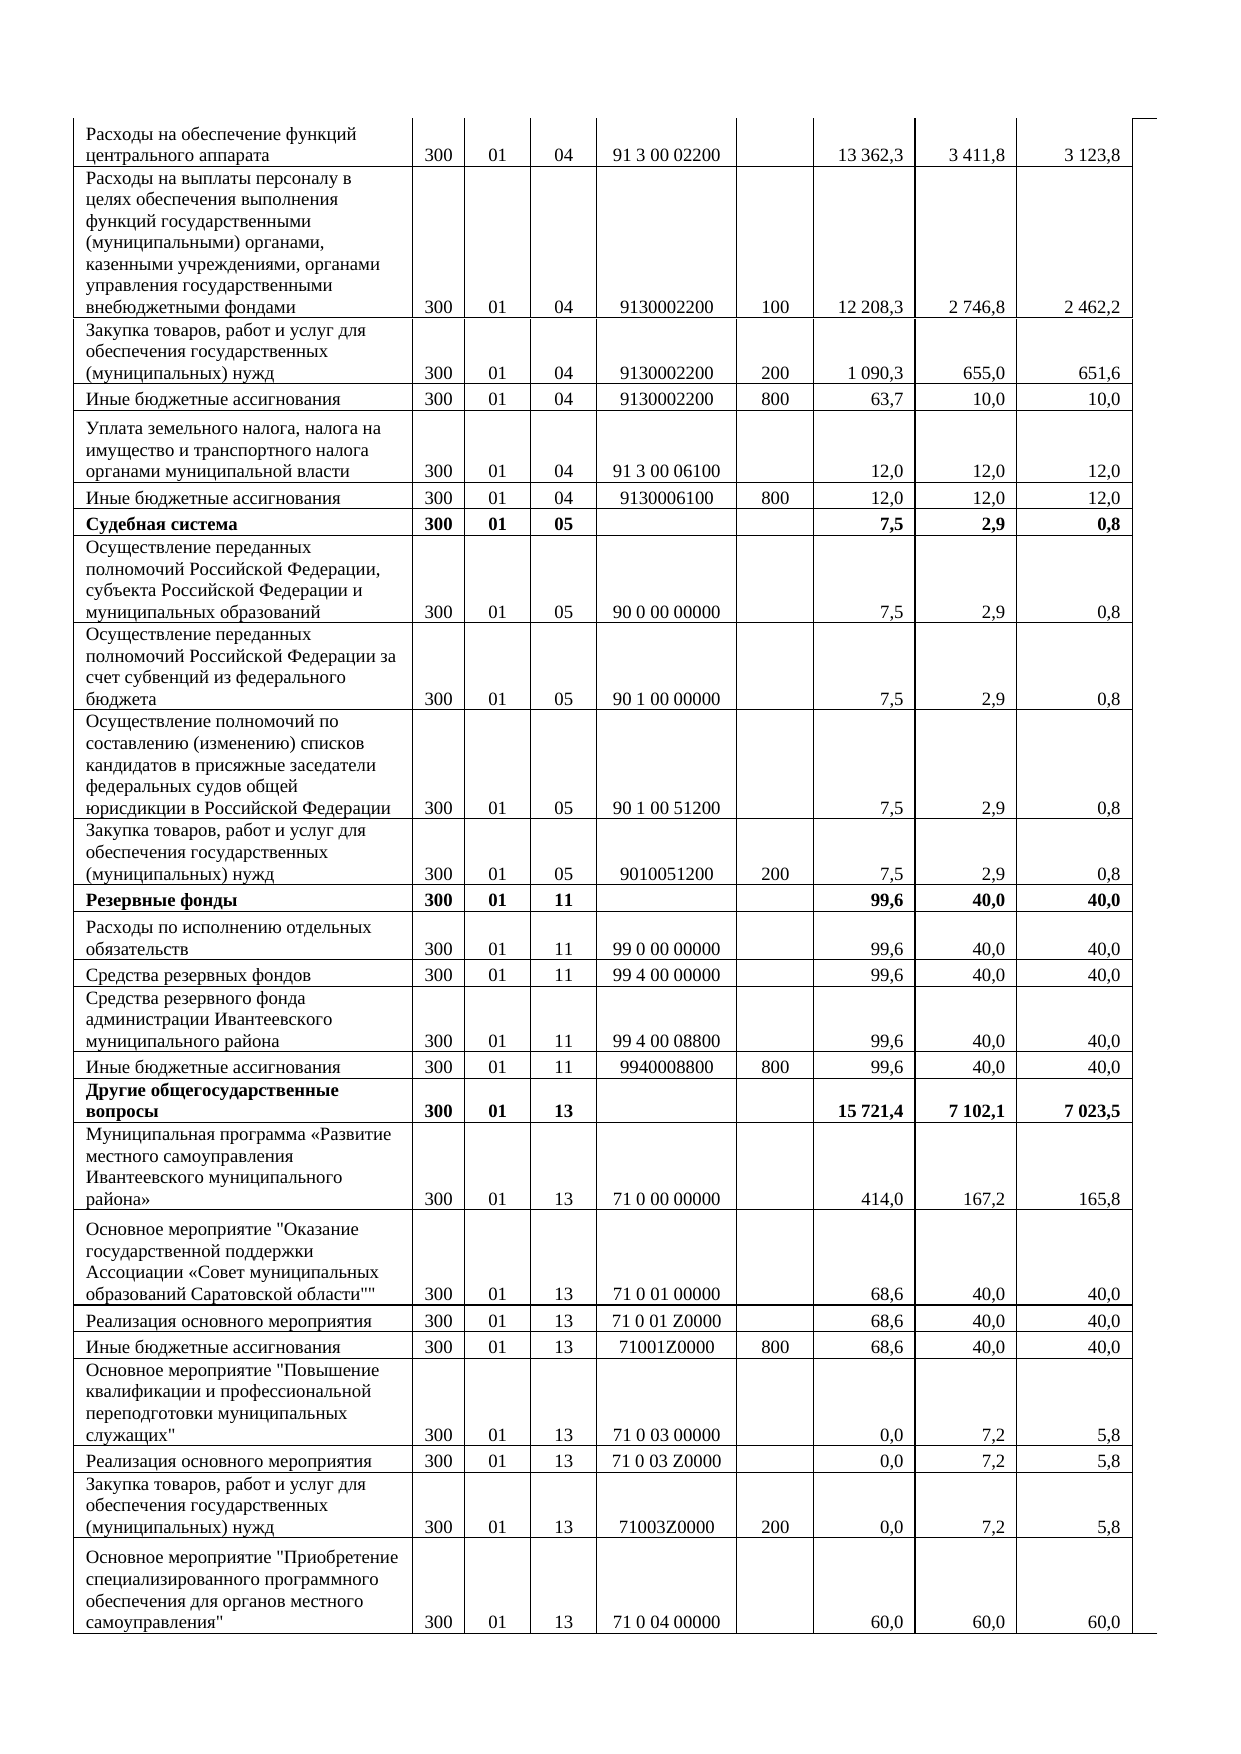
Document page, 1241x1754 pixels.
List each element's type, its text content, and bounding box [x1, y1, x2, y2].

table_cell Муниципальная программа «Развитие местного самоуправления Ивантеевского муниципального района» [74, 1123, 412, 1209]
table_cell 300 [413, 411, 464, 482]
table_cell Закупка товаров, работ и услуг для обеспечения государственных (муниципальных) нужд [74, 319, 412, 383]
table_cell Иные бюджетные ассигнования [74, 384, 412, 410]
table_cell [737, 623, 813, 709]
table_cell [1133, 509, 1157, 536]
table_cell [1133, 885, 1157, 912]
table_cell 11 [531, 912, 596, 959]
table_cell 05 [531, 710, 596, 818]
table_cell 71001Z0000 [597, 1332, 736, 1358]
table_cell 71 0 03 00000 [597, 1359, 736, 1445]
table_cell 01 [465, 384, 530, 410]
table_cell 05 [531, 536, 596, 622]
table_cell [1133, 1123, 1157, 1210]
table_cell 800 [737, 384, 813, 410]
table_cell [737, 1538, 813, 1633]
table_cell 90 1 00 51200 [597, 710, 736, 818]
table_cell 800 [737, 1052, 813, 1078]
table_cell 3 123,8 [1017, 118, 1132, 166]
table_cell 01 [465, 1306, 530, 1331]
table_cell 01 [465, 167, 530, 317]
table_cell 90 1 00 00000 [597, 623, 736, 709]
table_cell 2,9 [916, 509, 1016, 535]
table_cell 05 [531, 623, 596, 709]
table_cell 300 [413, 1332, 464, 1358]
table_cell Основное мероприятие "Повышение квалификации и профессиональной переподготовки муниципальных служащих" [74, 1359, 412, 1445]
table_cell 13 [531, 1473, 596, 1537]
table_cell Осуществление переданных полномочий Российской Федерации, субъекта Российской Федерации и муниципальных образований [74, 536, 412, 622]
table_cell 01 [465, 483, 530, 508]
table_cell 5,8 [1017, 1359, 1132, 1445]
table_cell 71 0 03 Z0000 [597, 1446, 736, 1472]
table_cell 01 [465, 1538, 530, 1633]
table_cell 9130002200 [597, 319, 736, 383]
table_cell 99,6 [814, 960, 914, 986]
table_cell Основное мероприятие "Приобретение специализированного программного обеспечения для органов местного самоуправления" [74, 1538, 412, 1633]
table_cell 04 [531, 483, 596, 508]
table_cell [1133, 960, 1157, 987]
table_cell 13 [531, 1446, 596, 1472]
table_cell 01 [465, 536, 530, 622]
table_cell 414,0 [814, 1123, 914, 1209]
table_cell 04 [531, 411, 596, 482]
table_cell 7,5 [814, 509, 914, 535]
table_cell 5,8 [1017, 1446, 1132, 1472]
table_cell Иные бюджетные ассигнования [74, 1052, 412, 1078]
table_cell 200 [737, 319, 813, 383]
table_cell 300 [413, 319, 464, 383]
table_cell 11 [531, 885, 596, 911]
table_cell 40,0 [916, 885, 1016, 911]
table_cell 99,6 [814, 987, 914, 1051]
table_cell 11 [531, 987, 596, 1051]
table_cell 7 102,1 [916, 1079, 1016, 1122]
table_cell 9130002200 [597, 384, 736, 410]
table_cell 0,8 [1017, 536, 1132, 622]
table_cell 0,0 [814, 1359, 914, 1445]
table_cell 01 [465, 960, 530, 986]
table_cell 60,0 [916, 1538, 1016, 1633]
table_cell 300 [413, 623, 464, 709]
table_cell 13 [531, 1079, 596, 1122]
table_cell [737, 1446, 813, 1472]
table_cell 40,0 [1017, 1052, 1132, 1078]
table_cell [597, 1079, 736, 1122]
table_cell 40,0 [916, 1306, 1016, 1331]
table_cell 01 [465, 987, 530, 1051]
table_cell 655,0 [916, 319, 1016, 383]
table_cell [1133, 1052, 1157, 1079]
table_cell 13 [531, 1123, 596, 1209]
table_cell 200 [737, 1473, 813, 1537]
table_cell 13 [531, 1332, 596, 1358]
table_cell 2,9 [916, 536, 1016, 622]
table_cell 2,9 [916, 623, 1016, 709]
table_cell 13 [531, 1210, 596, 1304]
table_cell 200 [737, 819, 813, 884]
table_cell 71003Z0000 [597, 1473, 736, 1537]
table_cell 9940008800 [597, 1052, 736, 1078]
table_cell 99 0 00 00000 [597, 912, 736, 959]
table_cell 91 3 00 06100 [597, 411, 736, 482]
table_cell [1133, 536, 1157, 623]
table_cell 71 0 04 00000 [597, 1538, 736, 1633]
table_cell 40,0 [916, 1332, 1016, 1358]
table_cell 300 [413, 167, 464, 317]
table_cell [737, 509, 813, 535]
table_cell Расходы на выплаты персоналу в целях обеспечения выполнения функций государственными (муниципальными) органами, казенными учреждениями, органами управления государственными внебюджетными фондами [74, 167, 412, 317]
table_cell 167,2 [916, 1123, 1016, 1209]
table_cell 13 362,3 [814, 118, 914, 166]
table_cell 40,0 [1017, 912, 1132, 959]
table_cell 12,0 [916, 411, 1016, 482]
table_cell 11 [531, 960, 596, 986]
table_cell 12,0 [814, 483, 914, 508]
table_cell 165,8 [1017, 1123, 1132, 1209]
table_cell 11 [531, 1052, 596, 1078]
table_cell Расходы на обеспечение функций центрального аппарата [74, 118, 412, 166]
table_cell [737, 536, 813, 622]
table_cell [1133, 319, 1157, 384]
table_cell Уплата земельного налога, налога на имущество и транспортного налога органами муниципальной власти [74, 411, 412, 482]
table_cell 12,0 [1017, 411, 1132, 482]
table_cell 300 [413, 509, 464, 535]
table_cell [1133, 1538, 1157, 1633]
table_cell 300 [413, 885, 464, 911]
table_cell [1133, 119, 1157, 167]
table_cell Судебная система [74, 509, 412, 535]
table_cell 99,6 [814, 912, 914, 959]
table_cell [1133, 819, 1157, 885]
table_cell 40,0 [916, 1052, 1016, 1078]
table_cell 40,0 [916, 960, 1016, 986]
table_cell 7,5 [814, 710, 914, 818]
table_cell [1133, 987, 1157, 1052]
table_cell 01 [465, 710, 530, 818]
table_cell 91 3 00 02200 [597, 118, 736, 166]
table_cell 04 [531, 118, 596, 166]
table_cell Другие общегосударственные вопросы [74, 1079, 412, 1122]
table_cell 05 [531, 509, 596, 535]
table_cell 01 [465, 1359, 530, 1445]
table_cell 300 [413, 536, 464, 622]
table_cell 68,6 [814, 1332, 914, 1358]
table_cell 71 0 01 00000 [597, 1210, 736, 1304]
table_cell [737, 1306, 813, 1331]
table_cell 7,5 [814, 536, 914, 622]
table_cell 300 [413, 912, 464, 959]
table_cell 800 [737, 1332, 813, 1358]
table_cell 800 [737, 483, 813, 508]
table_cell 9130002200 [597, 167, 736, 317]
table_cell 0,0 [814, 1446, 914, 1472]
table_cell 300 [413, 710, 464, 818]
table_cell 01 [465, 1123, 530, 1209]
table_cell Средства резервного фонда администрации Ивантеевского муниципального района [74, 987, 412, 1051]
table_cell 300 [413, 1079, 464, 1122]
table_cell [737, 1359, 813, 1445]
table_cell [1133, 912, 1157, 960]
table_cell [597, 509, 736, 535]
table_cell [1133, 1446, 1157, 1473]
table_cell 7,2 [916, 1473, 1016, 1537]
table_cell 01 [465, 912, 530, 959]
table_cell 71 0 01 Z0000 [597, 1306, 736, 1331]
table_cell 300 [413, 987, 464, 1051]
table_cell Иные бюджетные ассигнования [74, 1332, 412, 1358]
table_cell 5,8 [1017, 1473, 1132, 1537]
table_cell 01 [465, 1052, 530, 1078]
table_cell Осуществление переданных полномочий Российской Федерации за счет субвенций из федерального бюджета [74, 623, 412, 709]
table_cell [1133, 1210, 1157, 1306]
table_cell 99,6 [814, 1052, 914, 1078]
table_cell Основное мероприятие "Оказание государственной поддержки Ассоциации «Совет муниципальных образований Саратовской области"" [74, 1210, 412, 1304]
table_cell [1133, 384, 1157, 411]
table_cell 40,0 [916, 912, 1016, 959]
table_cell 01 [465, 118, 530, 166]
table_cell 68,6 [814, 1306, 914, 1331]
table_cell Закупка товаров, работ и услуг для обеспечения государственных (муниципальных) нужд [74, 1473, 412, 1537]
table_cell Осуществление полномочий по составлению (изменению) списков кандидатов в присяжные заседатели федеральных судов общей юрисдикции в Российской Федерации [74, 710, 412, 818]
table_cell 300 [413, 118, 464, 166]
table_cell 90 0 00 00000 [597, 536, 736, 622]
table_cell 10,0 [1017, 384, 1132, 410]
table_cell 40,0 [1017, 1306, 1132, 1331]
table_cell 05 [531, 819, 596, 884]
table_cell [1133, 411, 1157, 483]
table_cell 300 [413, 1446, 464, 1472]
table_cell 01 [465, 1473, 530, 1537]
table_cell 04 [531, 167, 596, 317]
table_cell [737, 960, 813, 986]
table_cell [737, 411, 813, 482]
table_cell 40,0 [916, 987, 1016, 1051]
table_cell 12,0 [916, 483, 1016, 508]
table_cell 1 090,3 [814, 319, 914, 383]
table_cell [597, 885, 736, 911]
table_cell 15 721,4 [814, 1079, 914, 1122]
table_cell 04 [531, 384, 596, 410]
table_cell 10,0 [916, 384, 1016, 410]
table_cell 01 [465, 1210, 530, 1304]
table_cell 12,0 [814, 411, 914, 482]
table_cell 12 208,3 [814, 167, 914, 317]
table_cell 3 411,8 [916, 118, 1016, 166]
table_cell 40,0 [1017, 1332, 1132, 1358]
table_cell 0,8 [1017, 623, 1132, 709]
table_cell [737, 912, 813, 959]
table_cell 2,9 [916, 710, 1016, 818]
table_cell [737, 118, 813, 166]
table_cell 100 [737, 167, 813, 317]
table_cell 01 [465, 509, 530, 535]
table_cell 01 [465, 1446, 530, 1472]
table_cell Закупка товаров, работ и услуг для обеспечения государственных (муниципальных) нужд [74, 819, 412, 884]
table_cell 2 746,8 [916, 167, 1016, 317]
table_cell 01 [465, 885, 530, 911]
table_cell 300 [413, 1473, 464, 1537]
table_cell 60,0 [814, 1538, 914, 1633]
table_cell 0,8 [1017, 819, 1132, 884]
table_cell 9130006100 [597, 483, 736, 508]
table_cell Иные бюджетные ассигнования [74, 483, 412, 508]
table_cell Реализация основного мероприятия [74, 1306, 412, 1331]
table_cell Расходы по исполнению отдельных обязательств [74, 912, 412, 959]
table_cell 01 [465, 623, 530, 709]
table_cell [1133, 167, 1157, 318]
table_cell 0,8 [1017, 509, 1132, 535]
table_cell 01 [465, 319, 530, 383]
table_cell 7,2 [916, 1446, 1016, 1472]
table_cell 01 [465, 411, 530, 482]
table_cell 99,6 [814, 885, 914, 911]
table_cell 300 [413, 1052, 464, 1078]
table_cell 40,0 [1017, 960, 1132, 986]
table_cell 68,6 [814, 1210, 914, 1304]
table_cell 300 [413, 1359, 464, 1445]
table_cell 7 023,5 [1017, 1079, 1132, 1122]
table_cell 40,0 [1017, 1210, 1132, 1304]
table_cell 40,0 [1017, 987, 1132, 1051]
table_cell [1133, 710, 1157, 819]
table_cell 300 [413, 1306, 464, 1331]
table_cell 300 [413, 384, 464, 410]
table_cell 9010051200 [597, 819, 736, 884]
table_cell 60,0 [1017, 1538, 1132, 1633]
table_cell 300 [413, 819, 464, 884]
table_cell [1133, 1473, 1157, 1538]
table_cell 300 [413, 960, 464, 986]
table_cell [737, 1210, 813, 1304]
table_cell 7,5 [814, 819, 914, 884]
table_cell Средства резервных фондов [74, 960, 412, 986]
table_cell 2,9 [916, 819, 1016, 884]
table_cell 651,6 [1017, 319, 1132, 383]
table_cell [1133, 623, 1157, 710]
table_cell 01 [465, 819, 530, 884]
table_cell [1133, 1079, 1157, 1123]
table_cell [737, 1123, 813, 1209]
table_cell 0,0 [814, 1473, 914, 1537]
table_cell 12,0 [1017, 483, 1132, 508]
table_cell 300 [413, 1538, 464, 1633]
table_cell 13 [531, 1359, 596, 1445]
table_cell 63,7 [814, 384, 914, 410]
table_cell 99 4 00 00000 [597, 960, 736, 986]
table_cell Резервные фонды [74, 885, 412, 911]
table_cell 01 [465, 1332, 530, 1358]
table_cell [737, 885, 813, 911]
table_cell 7,2 [916, 1359, 1016, 1445]
table_cell [1133, 1332, 1157, 1359]
table_cell 99 4 00 08800 [597, 987, 736, 1051]
table_cell [1133, 1359, 1157, 1446]
table_cell 7,5 [814, 623, 914, 709]
table_cell [737, 710, 813, 818]
table_cell 40,0 [1017, 885, 1132, 911]
table_cell 13 [531, 1538, 596, 1633]
table_cell Реализация основного мероприятия [74, 1446, 412, 1472]
table_cell 300 [413, 483, 464, 508]
table_cell 0,8 [1017, 710, 1132, 818]
table_cell [737, 987, 813, 1051]
table_cell 300 [413, 1210, 464, 1304]
table_cell 300 [413, 1123, 464, 1209]
table_cell 04 [531, 319, 596, 383]
table_cell 13 [531, 1306, 596, 1331]
table_cell 2 462,2 [1017, 167, 1132, 317]
table_cell 71 0 00 00000 [597, 1123, 736, 1209]
table_cell [1133, 483, 1157, 509]
table_cell [1133, 1306, 1157, 1332]
table_cell [737, 1079, 813, 1122]
table_cell 01 [465, 1079, 530, 1122]
table_cell 40,0 [916, 1210, 1016, 1304]
